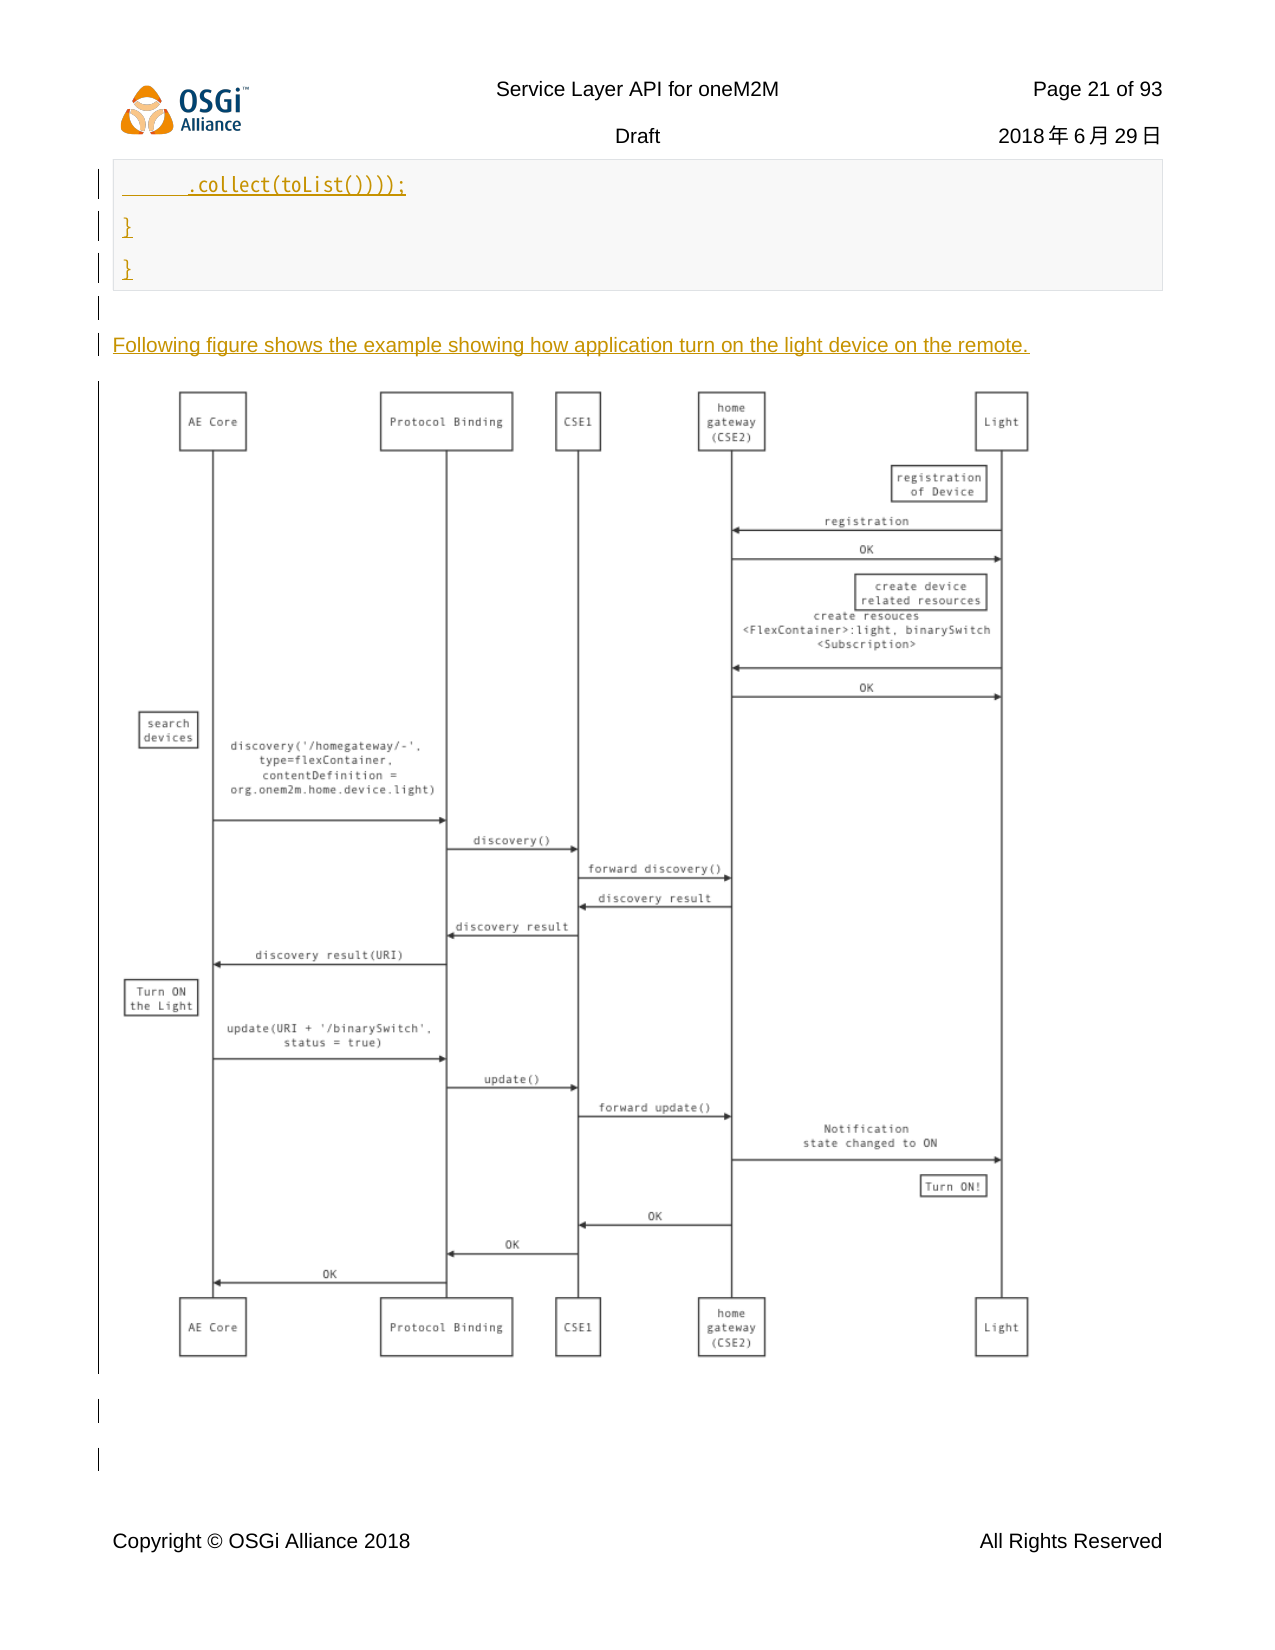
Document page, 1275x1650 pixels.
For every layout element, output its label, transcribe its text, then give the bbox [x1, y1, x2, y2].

list } [114, 243, 1162, 290]
text Following figure shows the example showing how application turn on the light device on the remote. [112, 332, 1162, 356]
list .collect(toList()))); [114, 160, 1162, 199]
picture [112, 381, 1048, 1374]
list } [114, 201, 1162, 241]
picture [113, 78, 257, 142]
